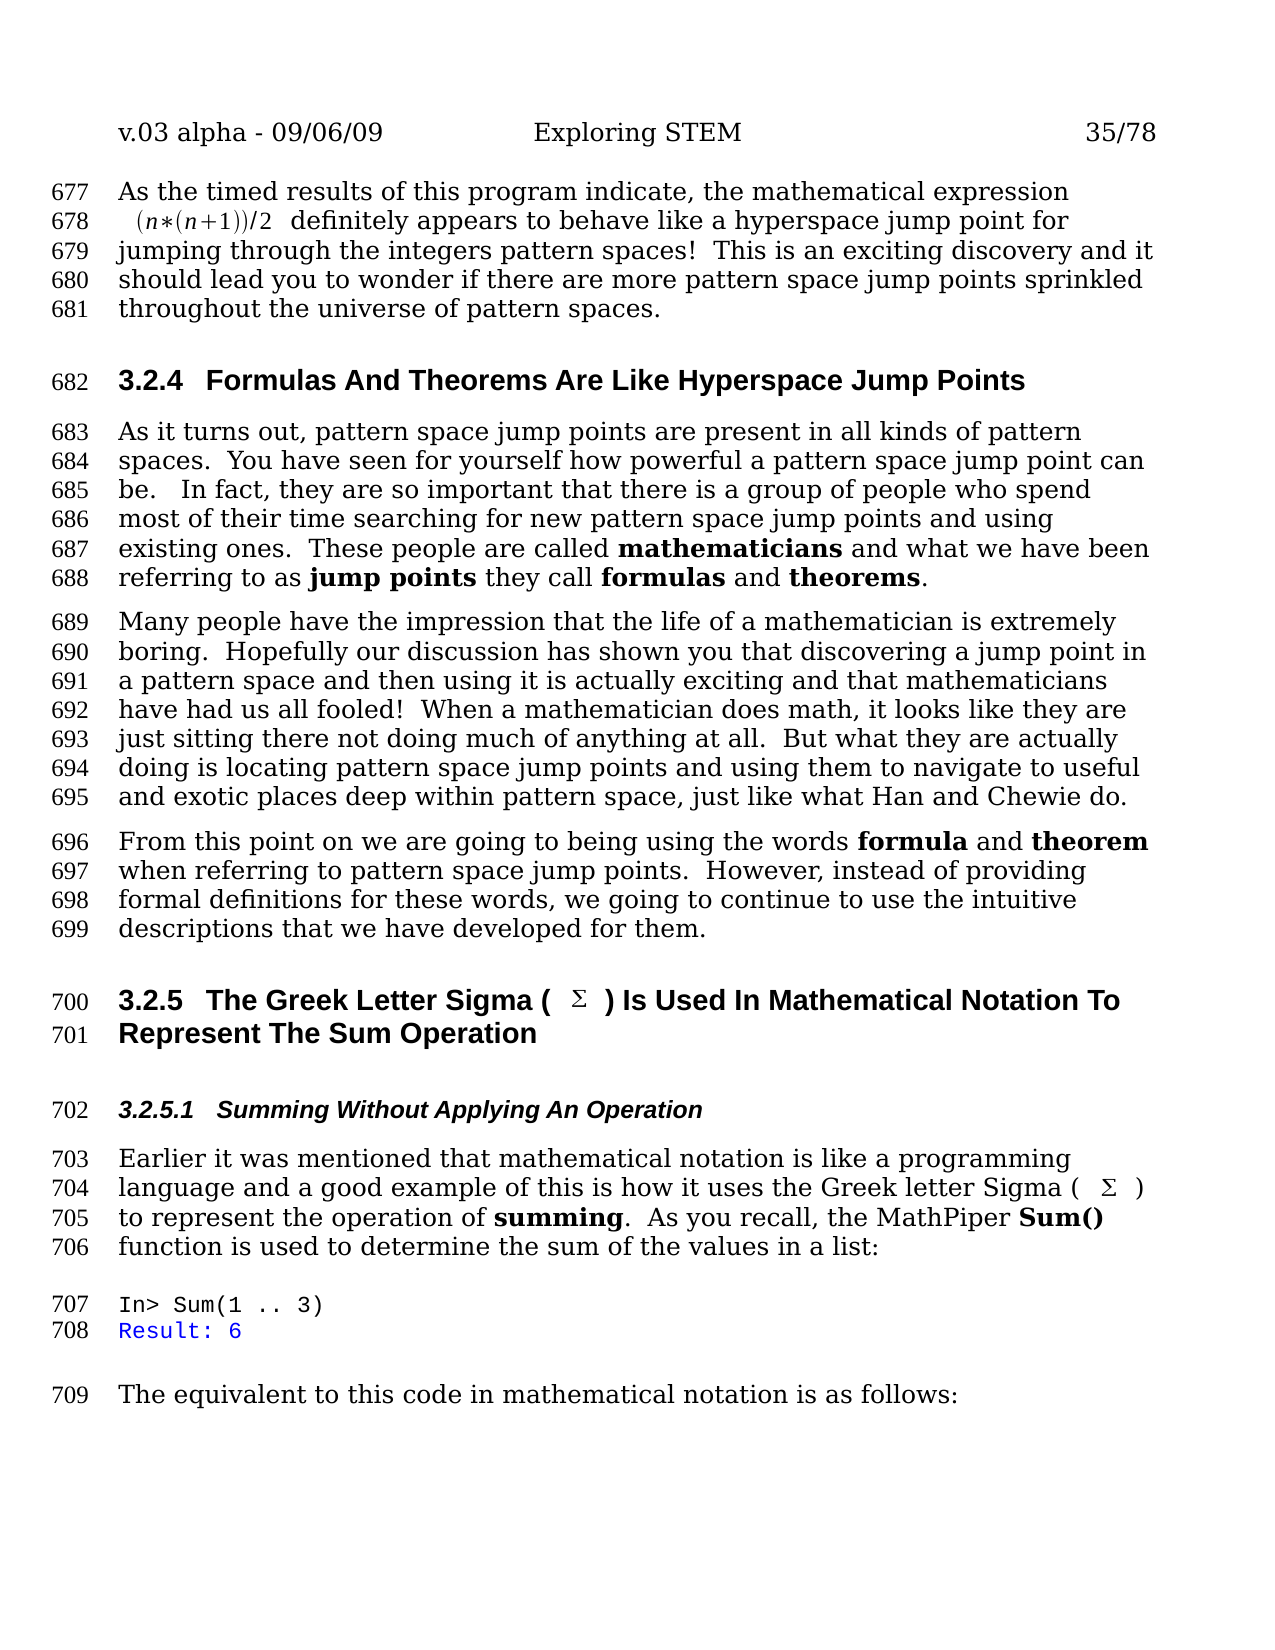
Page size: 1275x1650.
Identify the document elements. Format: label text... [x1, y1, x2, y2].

text The equivalent to this code in mathematical notation is as follows: [118, 1380, 1157, 1409]
text As the timed results of this program indicate, the mathematical expressiondefinitely appears to behave like a hyperspace jump point for jumping through the integers pattern spaces! This is an exciting discovery and it should lead you to wonder if there are more pattern space jump points sprinkled throughout the universe of pattern spaces. [118, 177, 1157, 323]
subtitle Formulas And Theorems Are Like Hyperspace Jump Points [118, 363, 1157, 396]
subtitle Summing Without Applying An Operation [118, 1095, 1157, 1123]
text Result: 6 [118, 1319, 1157, 1346]
text Earlier it was mentioned that mathematical notation is like a programming language and a good example of this is how it uses the Greek letter Sigma () to represent the operation of summing. As you recall, the MathPiper Sum() function is used to determine the sum of the values in a list: [118, 1144, 1157, 1262]
subtitle The Greek Letter Sigma () Is Used In Mathematical Notation To Represent The Sum Operation [118, 983, 1157, 1050]
text As it turns out, pattern space jump points are present in all kinds of pattern spaces. You have seen for yourself how powerful a pattern space jump point can be. In fact, they are so important that there is a group of people who spend most of their time searching for new pattern space jump points and using existing ones. These people are called mathematicians and what we have been referring to as jump points they call formulas and theorems. [118, 417, 1157, 592]
text From this point on we are going to being using the words formula and theorem when referring to pattern space jump points. However, instead of providing formal definitions for these words, we going to continue to use the intuitive descriptions that we have developed for them. [118, 827, 1157, 943]
text Many people have the impression that the life of a mathematician is extremely boring. Hopefully our discussion has shown you that discovering a jump point in a pattern space and then using it is actually exciting and that mathematicians have had us all fooled! When a mathematician does math, it looks like they are just sitting there not doing much of anything at all. But what they are actually doing is locating pattern space jump points and using them to navigate to useful and exotic places deep within pattern space, just like what Han and Chewie do. [118, 607, 1157, 812]
text In> Sum(1 .. 3) [118, 1294, 1157, 1319]
